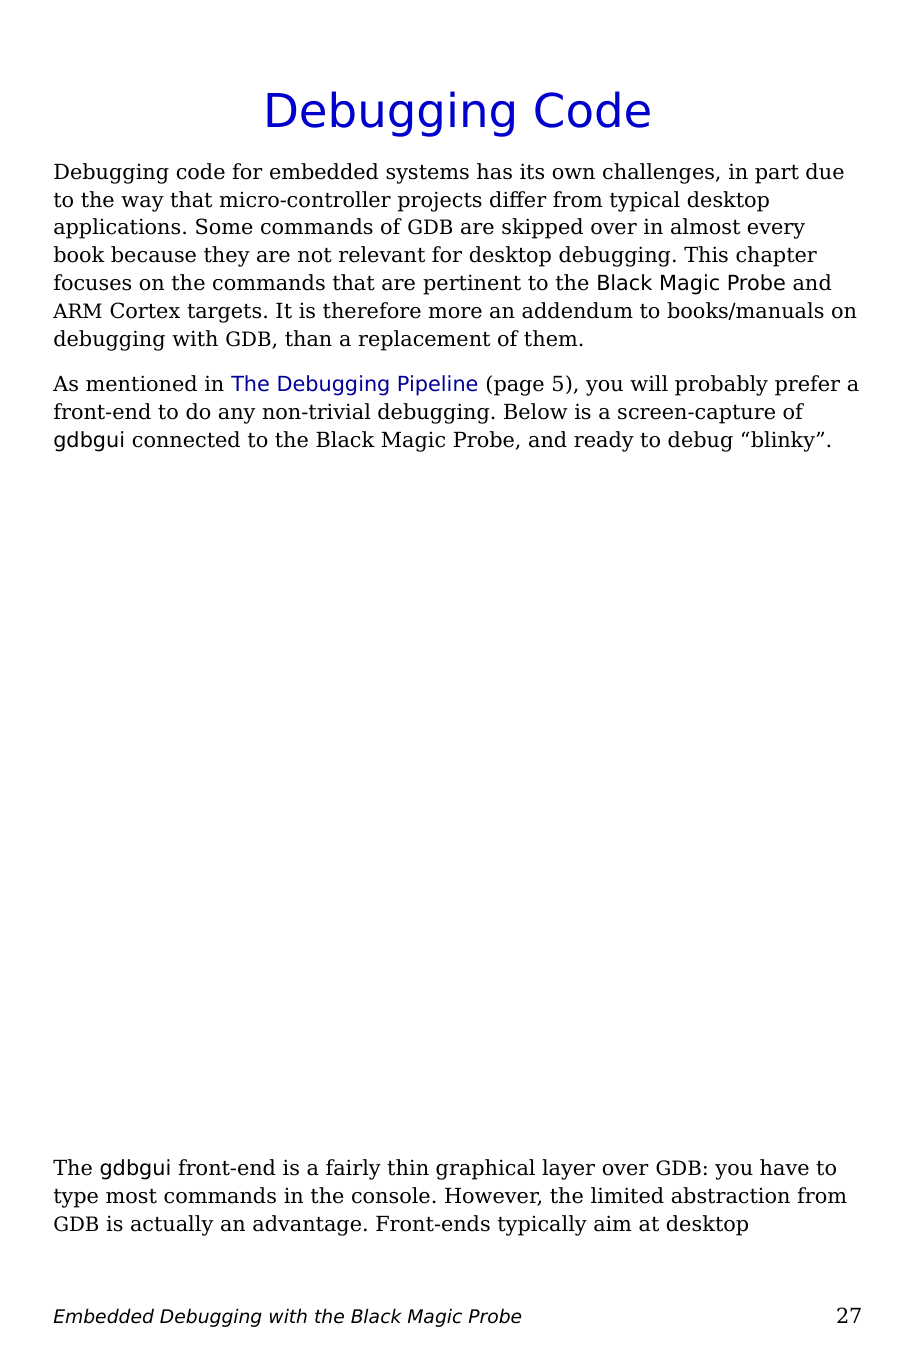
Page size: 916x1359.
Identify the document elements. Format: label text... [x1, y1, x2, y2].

text The gdbgui front-end is a fairly thin graphical layer over GDB: you have to type most commands in the console. However, the limited abstraction from GDB is actually an advantage. Front-ends typically aim at desktop [53, 1156, 862, 1236]
subtitle Debugging Code [53, 84, 862, 138]
text Debugging code for embedded systems has its own challenges, in part due to the way that micro-controller projects differ from typical desktop applications. Some commands of GDB are skipped over in almost every book because they are not relevant for desktop debugging. This chapter focuses on the commands that are pertinent to the Black Magic Probe and ARM Cortex targets. It is therefore more an addendum to books/manuals on debugging with GDB, than a replacement of them. [53, 160, 862, 351]
text As mentioned in The Debugging Pipeline (page 5), you will probably prefer a front-end to do any non-trivial debugging. Below is a screen-capture of gdbgui connected to the Black Magic Probe, and ready to debug “blinky”. [53, 372, 862, 452]
